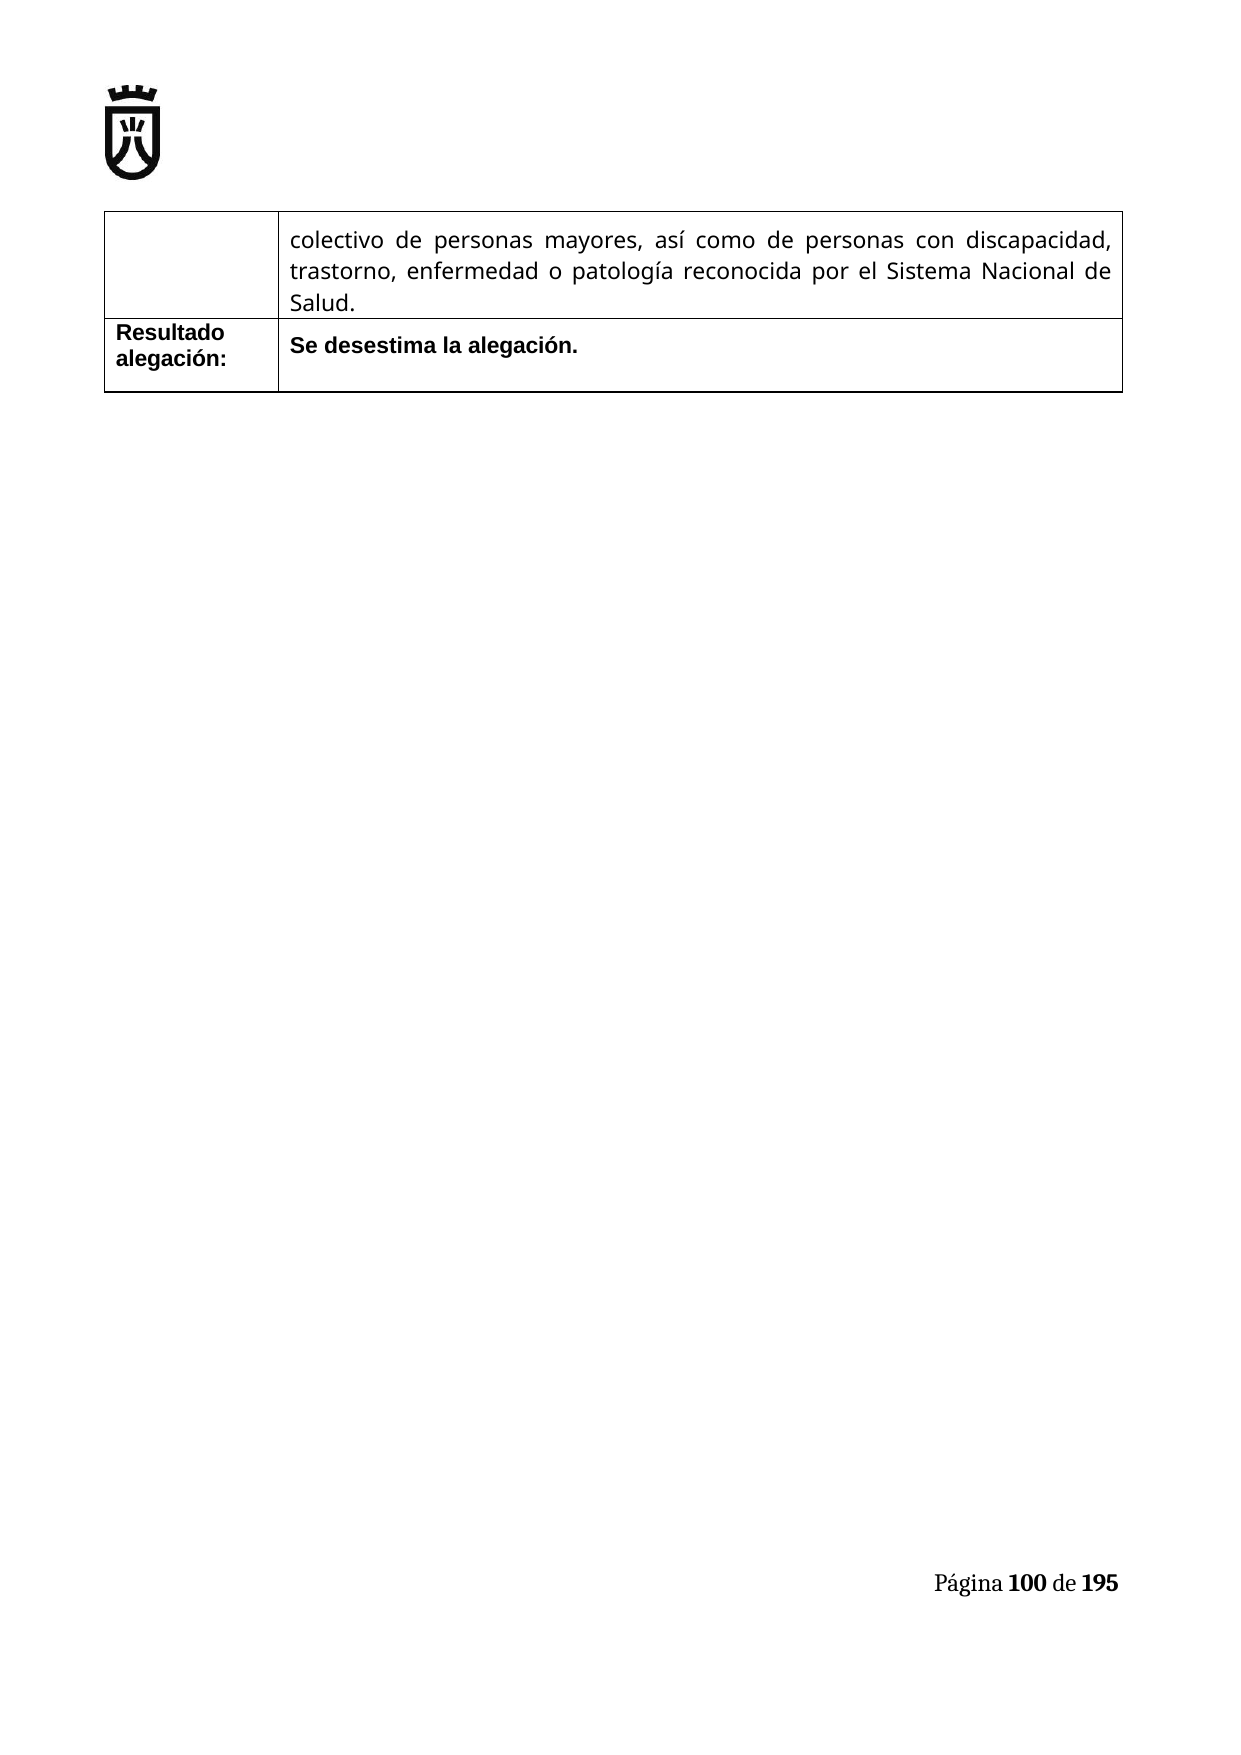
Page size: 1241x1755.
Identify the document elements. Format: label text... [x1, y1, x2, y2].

table_cell Resultado alegación: [105, 319, 278, 391]
table_cell [105, 212, 278, 318]
table_cell colectivo de personas mayores, así como de personas con discapacidad, trastorno, enfermedad o patología reconocida por el Sistema Nacional de Salud. [279, 212, 1122, 318]
table_cell Se desestima la alegación. [279, 319, 1122, 391]
